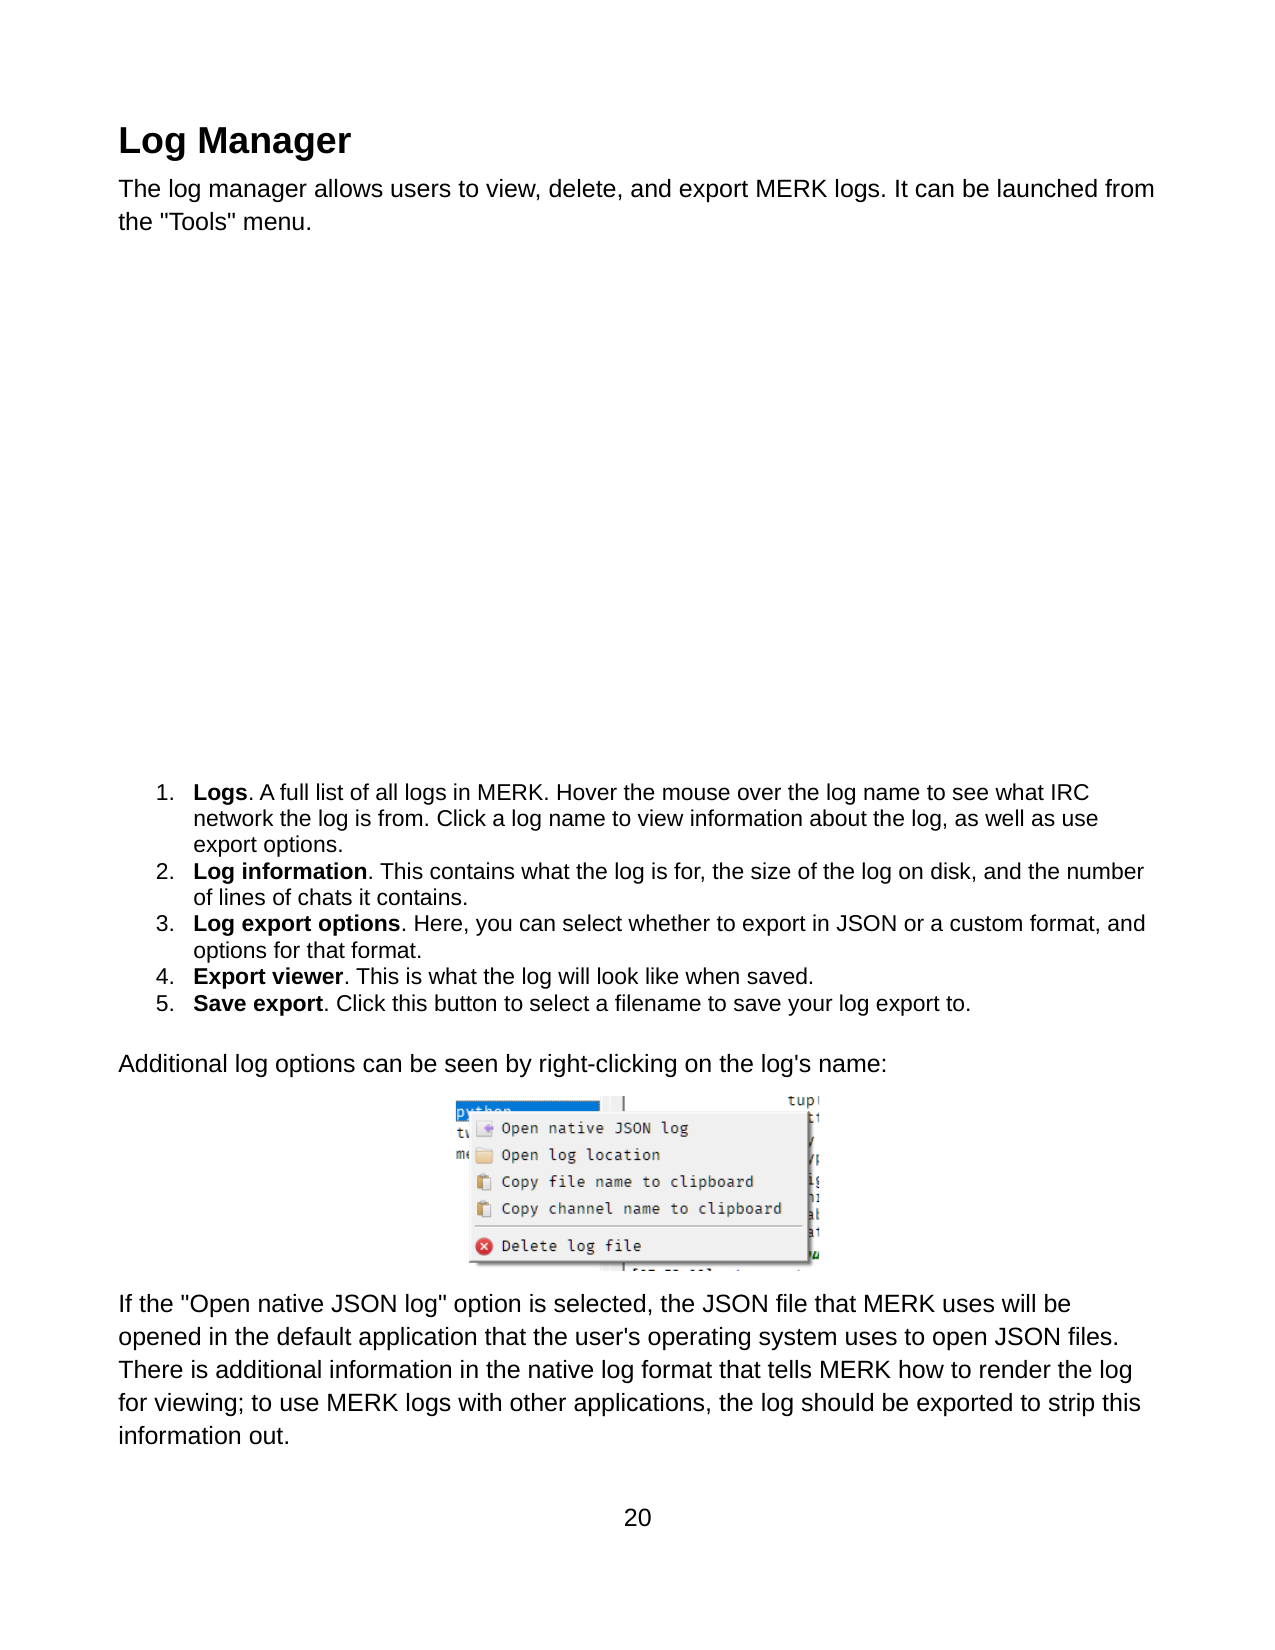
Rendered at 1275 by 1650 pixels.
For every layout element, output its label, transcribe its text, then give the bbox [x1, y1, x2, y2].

text The log manager allows users to view, delete, and export MERK logs. It can be launched from the "Tools" menu. [118, 174, 1157, 236]
list Export viewer. This is what the log will look like when saved. [156, 963, 1157, 989]
list Log export options. Here, you can select whether to export in JSON or a custom format, and options for that format. [156, 910, 1157, 963]
list Logs. A full list of all logs in MERK. Hover the mouse over the log name to see what IRC network the log is from. Click a log name to view information about the log, as well as use export options. [156, 779, 1157, 858]
picture [455, 1096, 820, 1271]
subtitle Log Manager [118, 118, 1157, 161]
list Save export. Click this button to select a filename to save your log export to. [156, 989, 1157, 1016]
text If the "Open native JSON log" option is selected, the JSON file that MERK uses will be opened in the default application that the user's operating system uses to open JSON files. There is additional information in the native log format that tells MERK how to render the log for viewing; to use MERK logs with other applications, the log should be exported to strip this information out. [118, 1289, 1157, 1450]
list Log information. This contains what the log is for, the size of the log on disk, and the number of lines of chats it contains. [156, 858, 1157, 910]
text Additional log options can be seen by right-clicking on the log's name: [118, 1016, 1157, 1078]
